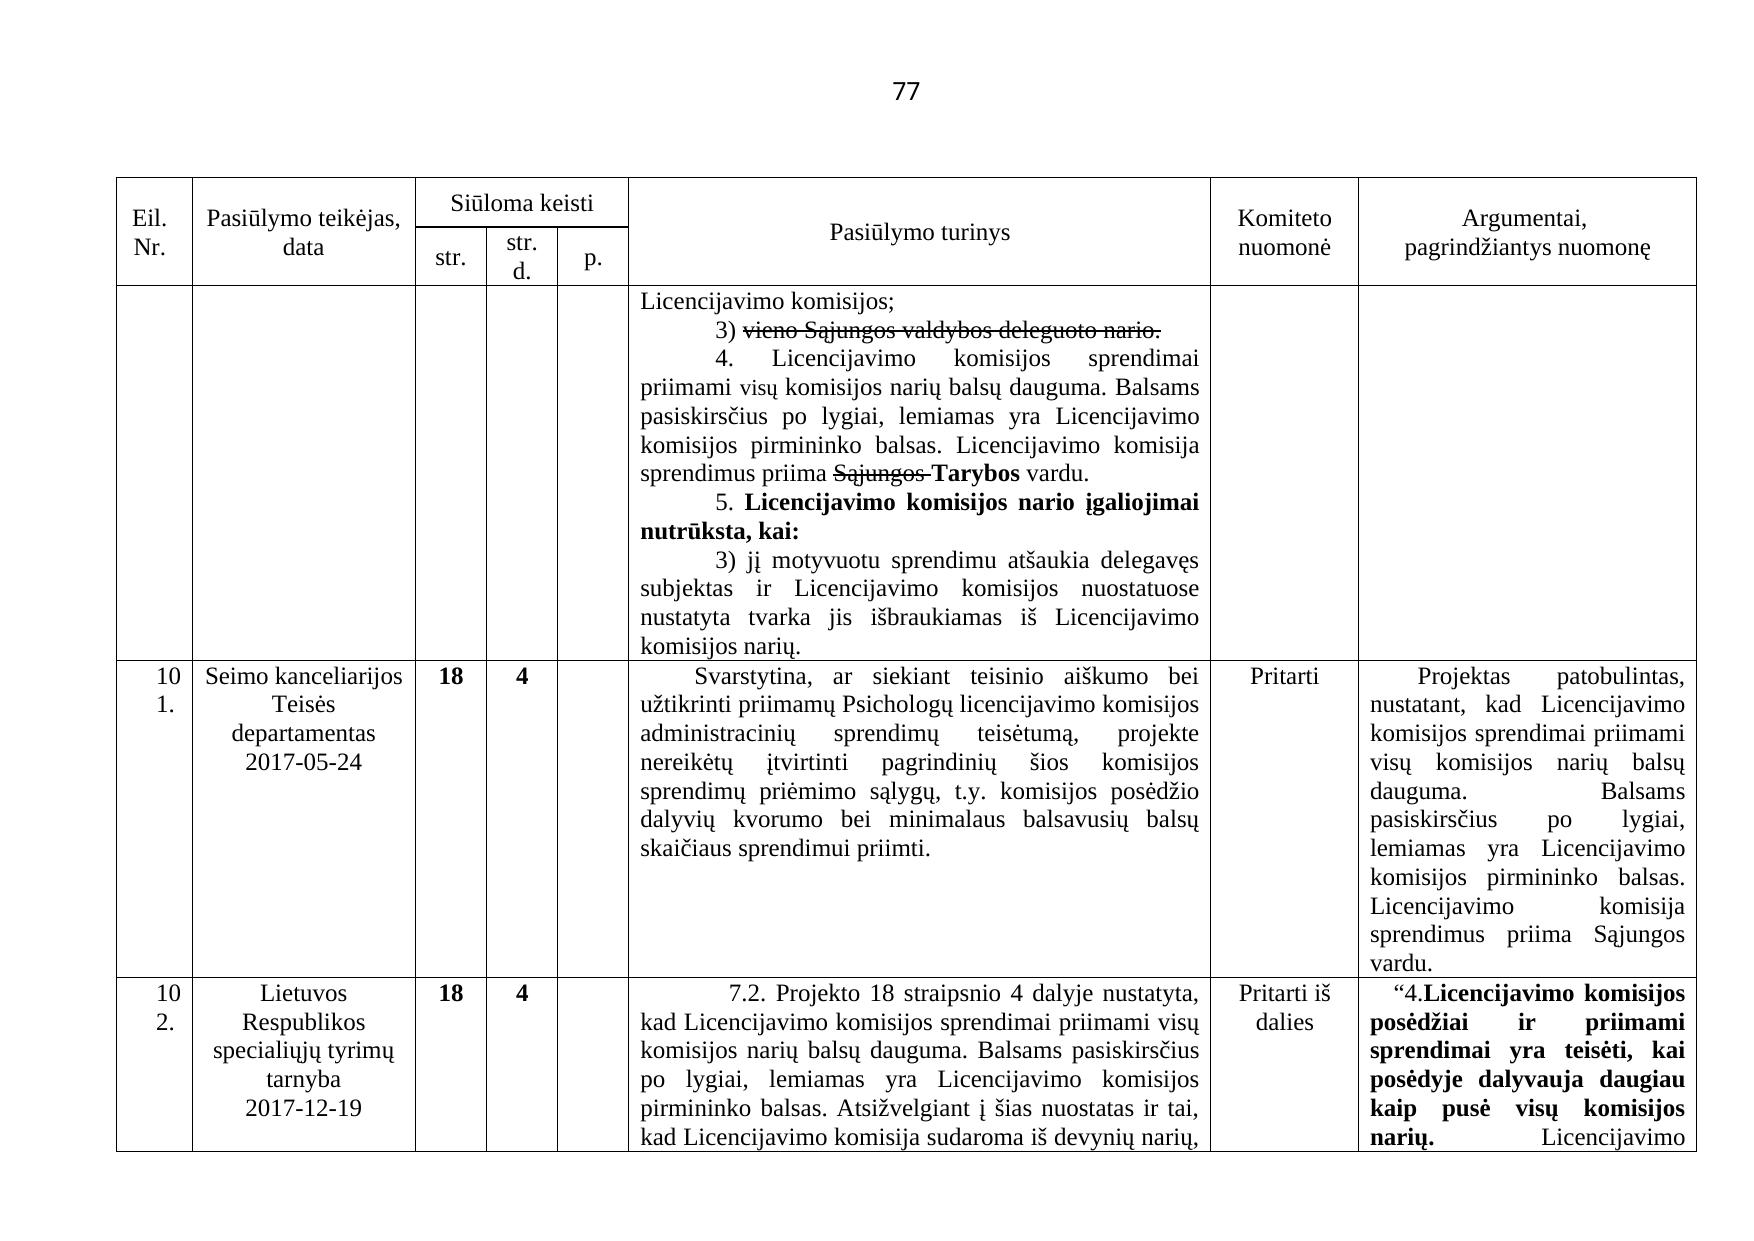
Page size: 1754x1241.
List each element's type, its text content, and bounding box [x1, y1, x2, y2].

table_header Pasiūlymo teikėjas, data [193, 178, 415, 285]
table_cell [117, 978, 192, 1151]
table_cell p. [558, 228, 628, 285]
table_cell “4.Licencijavimo komisijos posėdžiai ir priimami sprendimai yra teisėti, kai posėdyje dalyvauja daugiau kaip pusė visų komisijos narių. Licencijavimo [1359, 978, 1696, 1151]
table_cell str. d. [487, 228, 557, 285]
table_cell Pritarti [1211, 661, 1358, 977]
table_cell [558, 661, 628, 977]
table_cell 18 [416, 661, 486, 977]
table_cell str. [416, 228, 486, 285]
table_cell Seimo kanceliarijos Teisės departamentas 2017-05-24 [193, 661, 415, 977]
table_cell [193, 286, 415, 660]
table_cell 4 [487, 661, 557, 977]
table_cell [416, 286, 486, 660]
table_cell [117, 661, 192, 977]
table_cell [117, 286, 192, 660]
table_header Argumentai, pagrindžiantys nuomonę [1359, 178, 1696, 285]
table_cell 7.2. Projekto 18 straipsnio 4 dalyje nustatyta, kad Licencijavimo komisijos sprendimai priimami visų komisijos narių balsų dauguma. Balsams pasiskirsčius po lygiai, lemiamas yra Licencijavimo komisijos pirmininko balsas. Atsižvelgiant į šias nuostatas ir tai, kad Licencijavimo komisija sudaroma iš devynių narių, [629, 978, 1210, 1151]
table_cell [558, 978, 628, 1151]
table_header Eil. Nr. [117, 178, 192, 285]
table_cell 18 [416, 978, 486, 1151]
table_cell [1359, 286, 1696, 660]
table_cell Licencijavimo komisijos; 3) vieno Sąjungos valdybos deleguoto nario. 4. Licencijavimo komisijos sprendimai priimami visų komisijos narių balsų dauguma. Balsams pasiskirsčius po lygiai, lemiamas yra Licencijavimo komisijos pirmininko balsas. Licencijavimo komisija sprendimus priima Sąjungos Tarybos vardu. 5. Licencijavimo komisijos nario įgaliojimai nutrūksta, kai: 3) jį motyvuotu sprendimu atšaukia delegavęs subjektas ir Licencijavimo komisijos nuostatuose nustatyta tvarka jis išbraukiamas iš Licencijavimo komisijos narių. [629, 286, 1210, 660]
table_cell [1211, 286, 1358, 660]
table_cell Projektas patobulintas, nustatant, kad Licencijavimo komisijos sprendimai priimami visų komisijos narių balsų dauguma. Balsams pasiskirsčius po lygiai, lemiamas yra Licencijavimo komisijos pirmininko balsas. Licencijavimo komisija sprendimus priima Sąjungos vardu. [1359, 661, 1696, 977]
table_cell Pritarti iš dalies [1211, 978, 1358, 1151]
table_header Komiteto nuomonė [1211, 178, 1358, 285]
table_cell [558, 286, 628, 660]
table_cell Lietuvos Respublikos specialiųjų tyrimų tarnyba 2017-12-19 [193, 978, 415, 1151]
table_cell Svarstytina, ar siekiant teisinio aiškumo bei užtikrinti priimamų Psichologų licencijavimo komisijos administracinių sprendimų teisėtumą, projekte nereikėtų įtvirtinti pagrindinių šios komisijos sprendimų priėmimo sąlygų, t.y. komisijos posėdžio dalyvių kvorumo bei minimalaus balsavusių balsų skaičiaus sprendimui priimti. [629, 661, 1210, 977]
table_cell 4 [487, 978, 557, 1151]
table_cell [487, 286, 557, 660]
table_header Siūloma keisti [416, 178, 628, 226]
table_header Pasiūlymo turinys [629, 178, 1210, 285]
